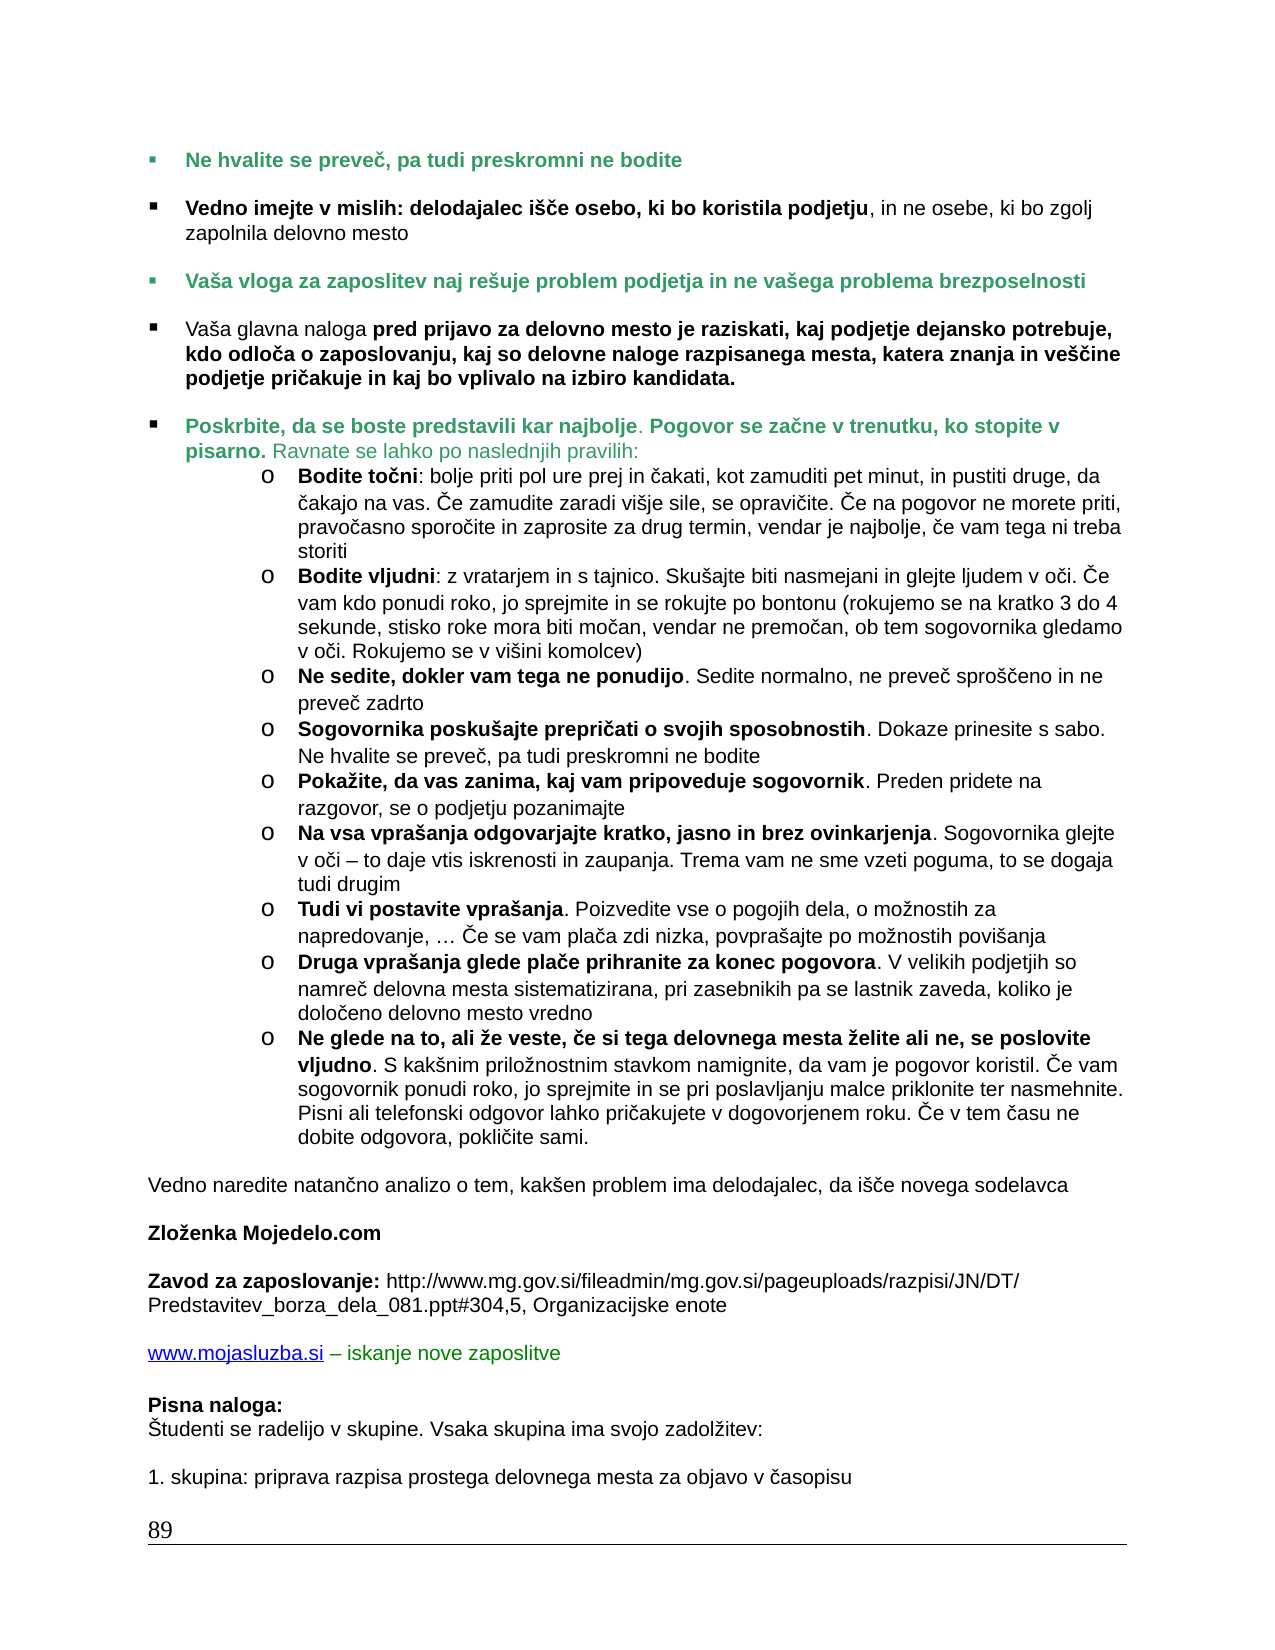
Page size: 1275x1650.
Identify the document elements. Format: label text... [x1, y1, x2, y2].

list Vedno imejte v mislih: delodajalec išče osebo, ki bo koristila podjetju, in ne osebe, ki bo zgolj zapolnila delovno mesto [148, 196, 1127, 245]
text Vedno naredite natančno analizo o tem, kakšen problem ima delodajalec, da išče novega sodelavca [148, 1173, 1127, 1197]
list Ne sedite, dokler vam tega ne ponudijo. Sedite normalno, ne preveč sproščeno in ne preveč zadrto [260, 663, 1127, 715]
text Pisna naloga: [148, 1393, 1127, 1417]
list Bodite točni: bolje priti pol ure prej in čakati, kot zamuditi pet minut, in pustiti druge, da čakajo na vas. Če zamudite zaradi višje sile, se opravičite. Če na pogovor ne morete priti, pravočasno sporočite in zaprosite za drug termin, vendar je najbolje, če vam tega ni treba storiti [260, 462, 1127, 563]
list Druga vprašanja glede plače prihranite za konec pogovora. V velikih podjetjih so namreč delovna mesta sistematizirana, pri zasebnikih pa se lastnik zaveda, koliko je določeno delovno mesto vredno [260, 948, 1127, 1024]
list Vaša glavna naloga pred prijavo za delovno mesto je raziskati, kaj podjetje dejansko potrebuje, kdo odloča o zaposlovanju, kaj so delovne naloge razpisanega mesta, katera znanja in veščine podjetje pričakuje in kaj bo vplivalo na izbiro kandidata. [148, 317, 1127, 389]
text Zavod za zaposlovanje: http://www.mg.gov.si/fileadmin/mg.gov.si/pageuploads/razpisi/JN/DT/Predstavitev_borza_dela_081.ppt#304,5, Organizacijske enote [148, 1268, 1127, 1316]
list Bodite vljudni: z vratarjem in s tajnico. Skušajte biti nasmejani in glejte ljudem v oči. Če vam kdo ponudi roko, jo sprejmite in se rokujte po bontonu (rokujemo se na kratko 3 do 4 sekunde, stisko roke mora biti močan, vendar ne premočan, ob tem sogovornika gledamo v oči. Rokujemo se v višini komolcev) [260, 563, 1127, 663]
text www.mojasluzba.si – iskanje nove zaposlitve [148, 1340, 1127, 1364]
text 1. skupina: priprava razpisa prostega delovnega mesta za objavo v časopisu [148, 1465, 1127, 1489]
list Ne hvalite se preveč, pa tudi preskromni ne bodite [148, 148, 1127, 172]
text Zloženka Mojedelo.com [148, 1221, 1127, 1244]
list Vaša vloga za zaposlitev naj rešuje problem podjetja in ne vašega problema brezposelnosti [148, 269, 1127, 293]
list Poskrbite, da se boste predstavili kar najbolje. Pogovor se začne v trenutku, ko stopite v pisarno. Ravnate se lahko po naslednjih pravilih: [148, 413, 1127, 462]
list Tudi vi postavite vprašanja. Poizvedite vse o pogojih dela, o možnostih za napredovanje, … Če se vam plača zdi nizka, povprašajte po možnostih povišanja [260, 896, 1127, 948]
list Na vsa vprašanja odgovarjajte kratko, jasno in brez ovinkarjenja. Sogovornika glejte v oči – to daje vtis iskrenosti in zaupanja. Trema vam ne sme vzeti poguma, to se dogaja tudi drugim [260, 820, 1127, 896]
list Sogovornika poskušajte prepričati o svojih sposobnostih. Dokaze prinesite s sabo. Ne hvalite se preveč, pa tudi preskromni ne bodite [260, 715, 1127, 767]
list Pokažite, da vas zanima, kaj vam pripoveduje sogovornik. Preden pridete na razgovor, se o podjetju pozanimajte [260, 767, 1127, 820]
text Študenti se radelijo v skupine. Vsaka skupina ima svojo zadolžitev: [148, 1417, 1127, 1441]
list Ne glede na to, ali že veste, če si tega delovnega mesta želite ali ne, se poslovite vljudno. S kakšnim priložnostnim stavkom namignite, da vam je pogovor koristil. Če vam sogovornik ponudi roko, jo sprejmite in se pri poslavljanju malce priklonite ter nasmehnite. Pisni ali telefonski odgovor lahko pričakujete v dogovorjenem roku. Če v tem času ne dobite odgovora, pokličite sami. [260, 1024, 1127, 1149]
